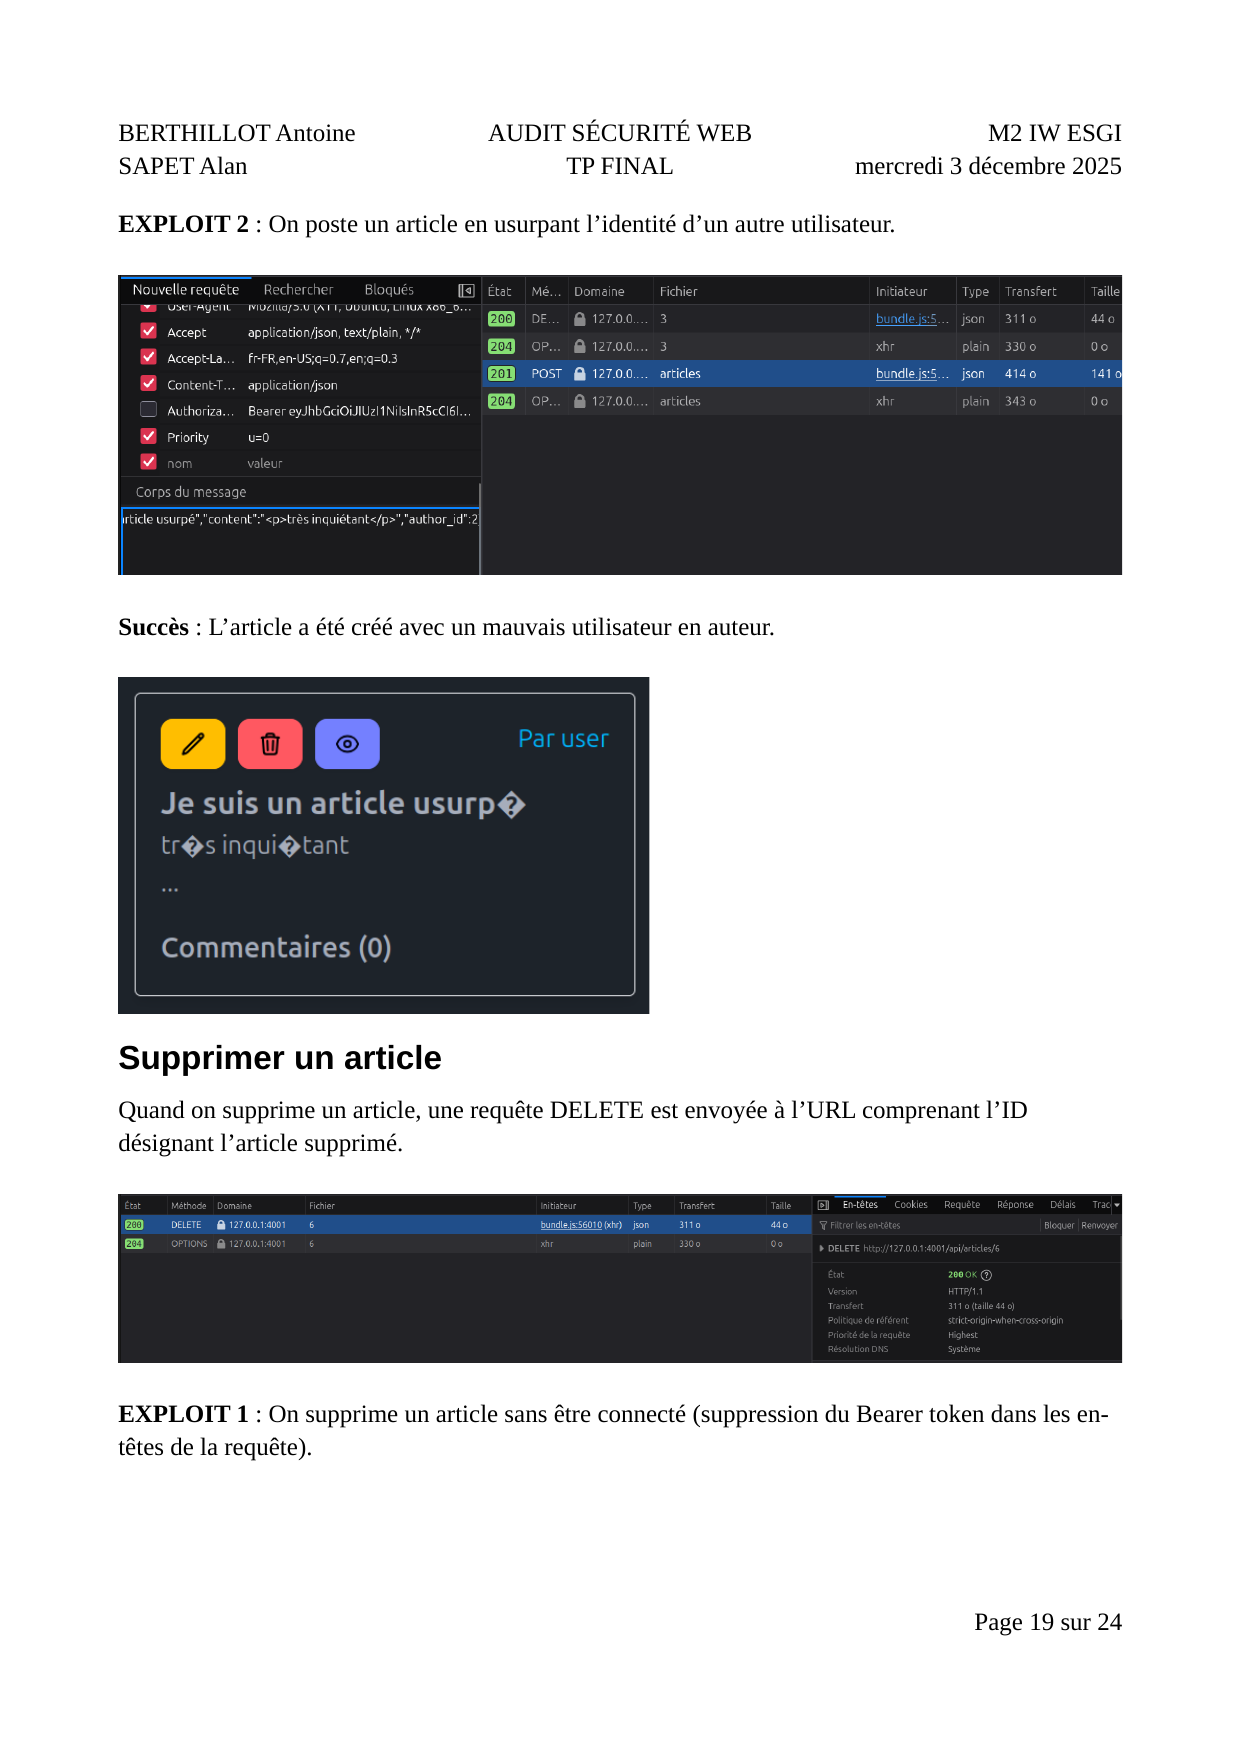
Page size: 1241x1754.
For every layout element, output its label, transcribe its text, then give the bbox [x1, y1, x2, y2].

picture [118, 275, 1123, 575]
text Quand on supprime un article, une requête DELETE est envoyée à l’URL comprenant l’ID désignant l’article supprimé. [118, 1095, 1122, 1157]
picture [118, 1194, 1123, 1363]
picture [118, 677, 650, 1014]
text EXPLOIT 2 : On poste un article en usurpant l’identité d’un autre utilisateur. [118, 209, 1122, 238]
subtitle Supprimer un article [118, 1038, 1122, 1077]
text EXPLOIT 1 : On supprime un article sans être connecté (suppression du Bearer token dans les en-têtes de la requête). [118, 1399, 1122, 1461]
text Succès : L’article a été créé avec un mauvais utilisateur en auteur. [118, 612, 1122, 641]
